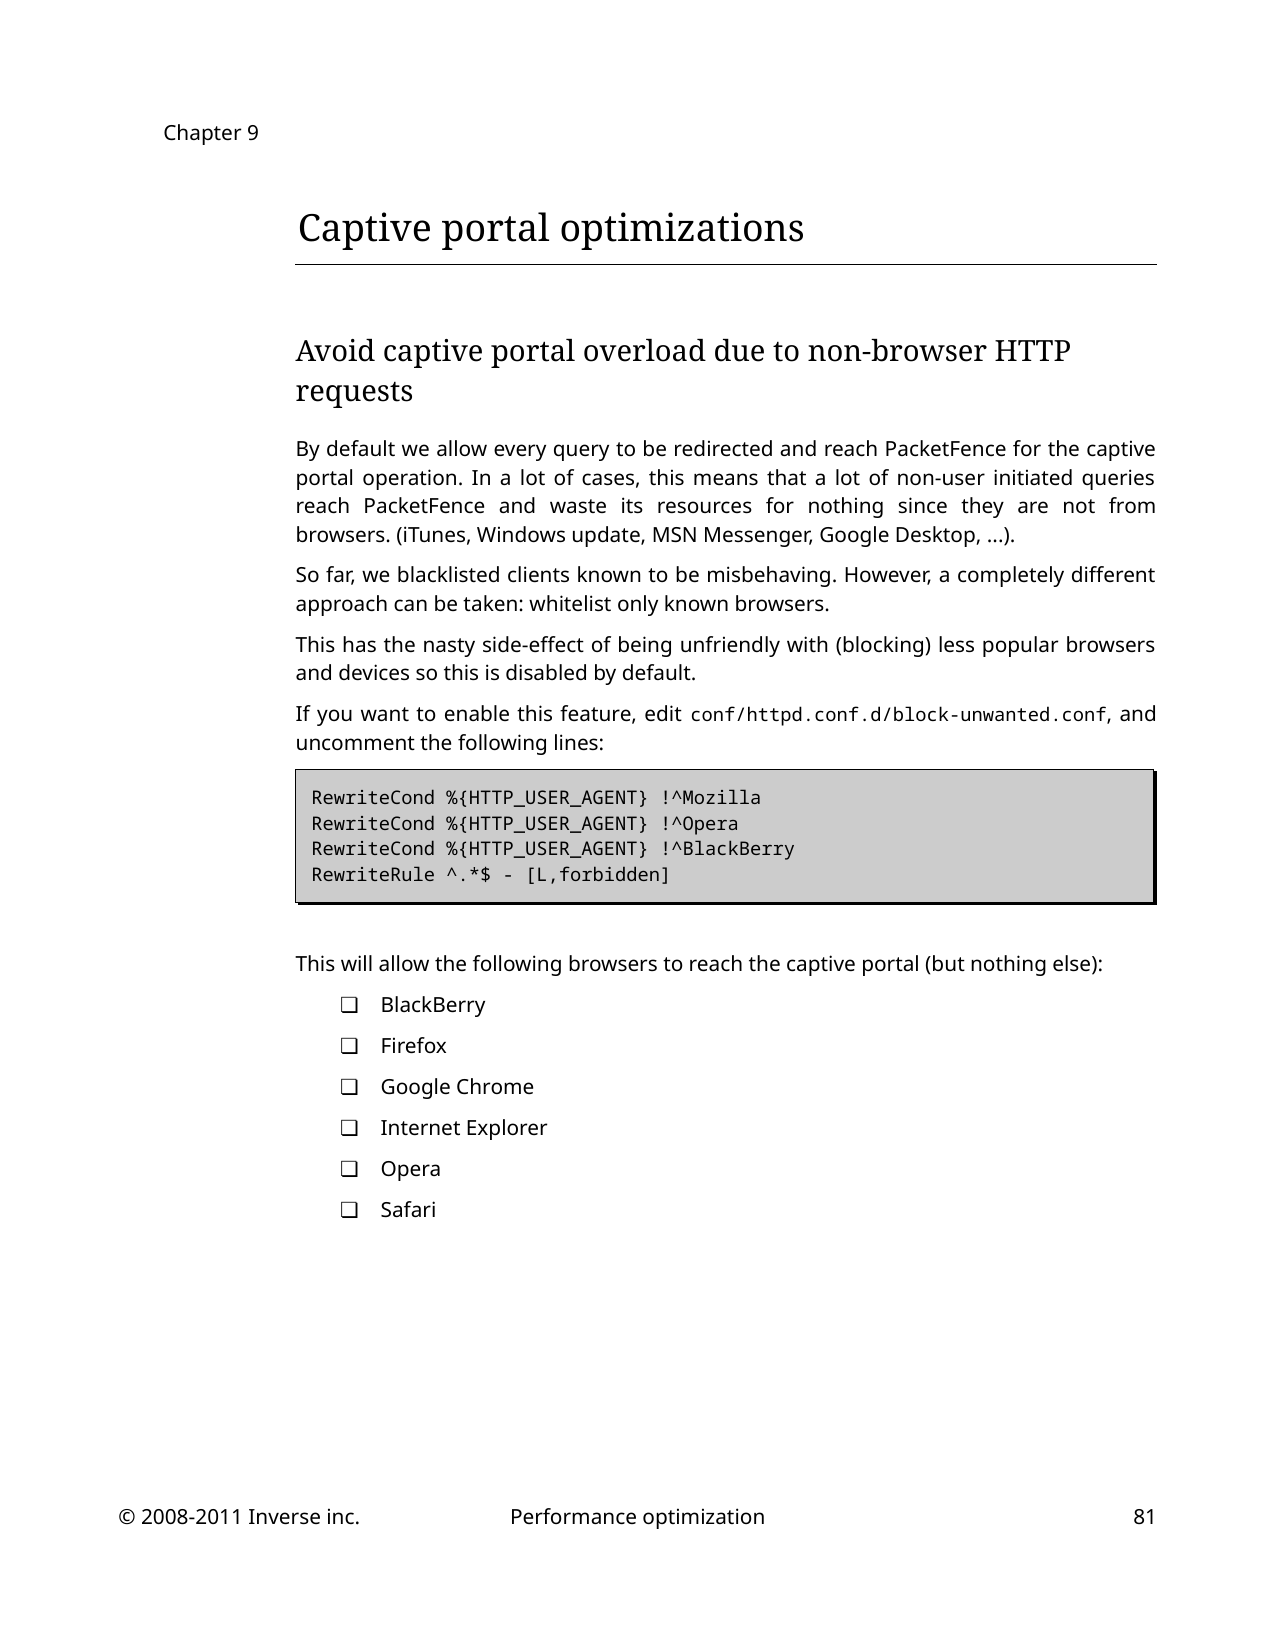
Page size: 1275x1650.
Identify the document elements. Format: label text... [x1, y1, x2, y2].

text ❏ Firefox [340, 1031, 1157, 1060]
text ❏ Google Chrome [340, 1072, 1157, 1101]
text By default we allow every query to be redirected and reach PacketFence for the captive portal operation. In a lot of cases, this means that a lot of non-user initiated queries reach PacketFence and waste its resources for nothing since they are not from browsers. (iTunes, Windows update, MSN Messenger, Google Desktop, ...). [295, 434, 1157, 548]
subtitle Avoid captive portal overload due to non-browser HTTP requests [295, 330, 1157, 409]
subtitle Captive portal optimizations [295, 201, 1157, 264]
text ❏ BlackBerry [340, 990, 1157, 1019]
text ❏ Internet Explorer [340, 1113, 1157, 1142]
text So far, we blacklisted clients known to be misbehaving. However, a completely different approach can be taken: whitelist only known browsers. [295, 561, 1157, 617]
text This has the nasty side-effect of being unfriendly with (blocking) less popular browsers and devices so this is disabled by default. [295, 630, 1157, 687]
text ❏ Safari [340, 1195, 1157, 1223]
text This will allow the following browsers to reach the captive portal (but nothing else): [295, 949, 1157, 978]
text If you want to enable this feature, edit conf/httpd.conf.d/block-unwanted.conf, and uncomment the following lines: [295, 699, 1157, 756]
text ❏ Opera [340, 1154, 1157, 1182]
text RewriteCond %{HTTP_USER_AGENT} !^Mozilla RewriteCond %{HTTP_USER_AGENT} !^Opera RewriteCond %{HTTP_USER_AGENT} !^BlackBerry RewriteRule ^.*$ - [L,forbidden] [296, 770, 1153, 902]
